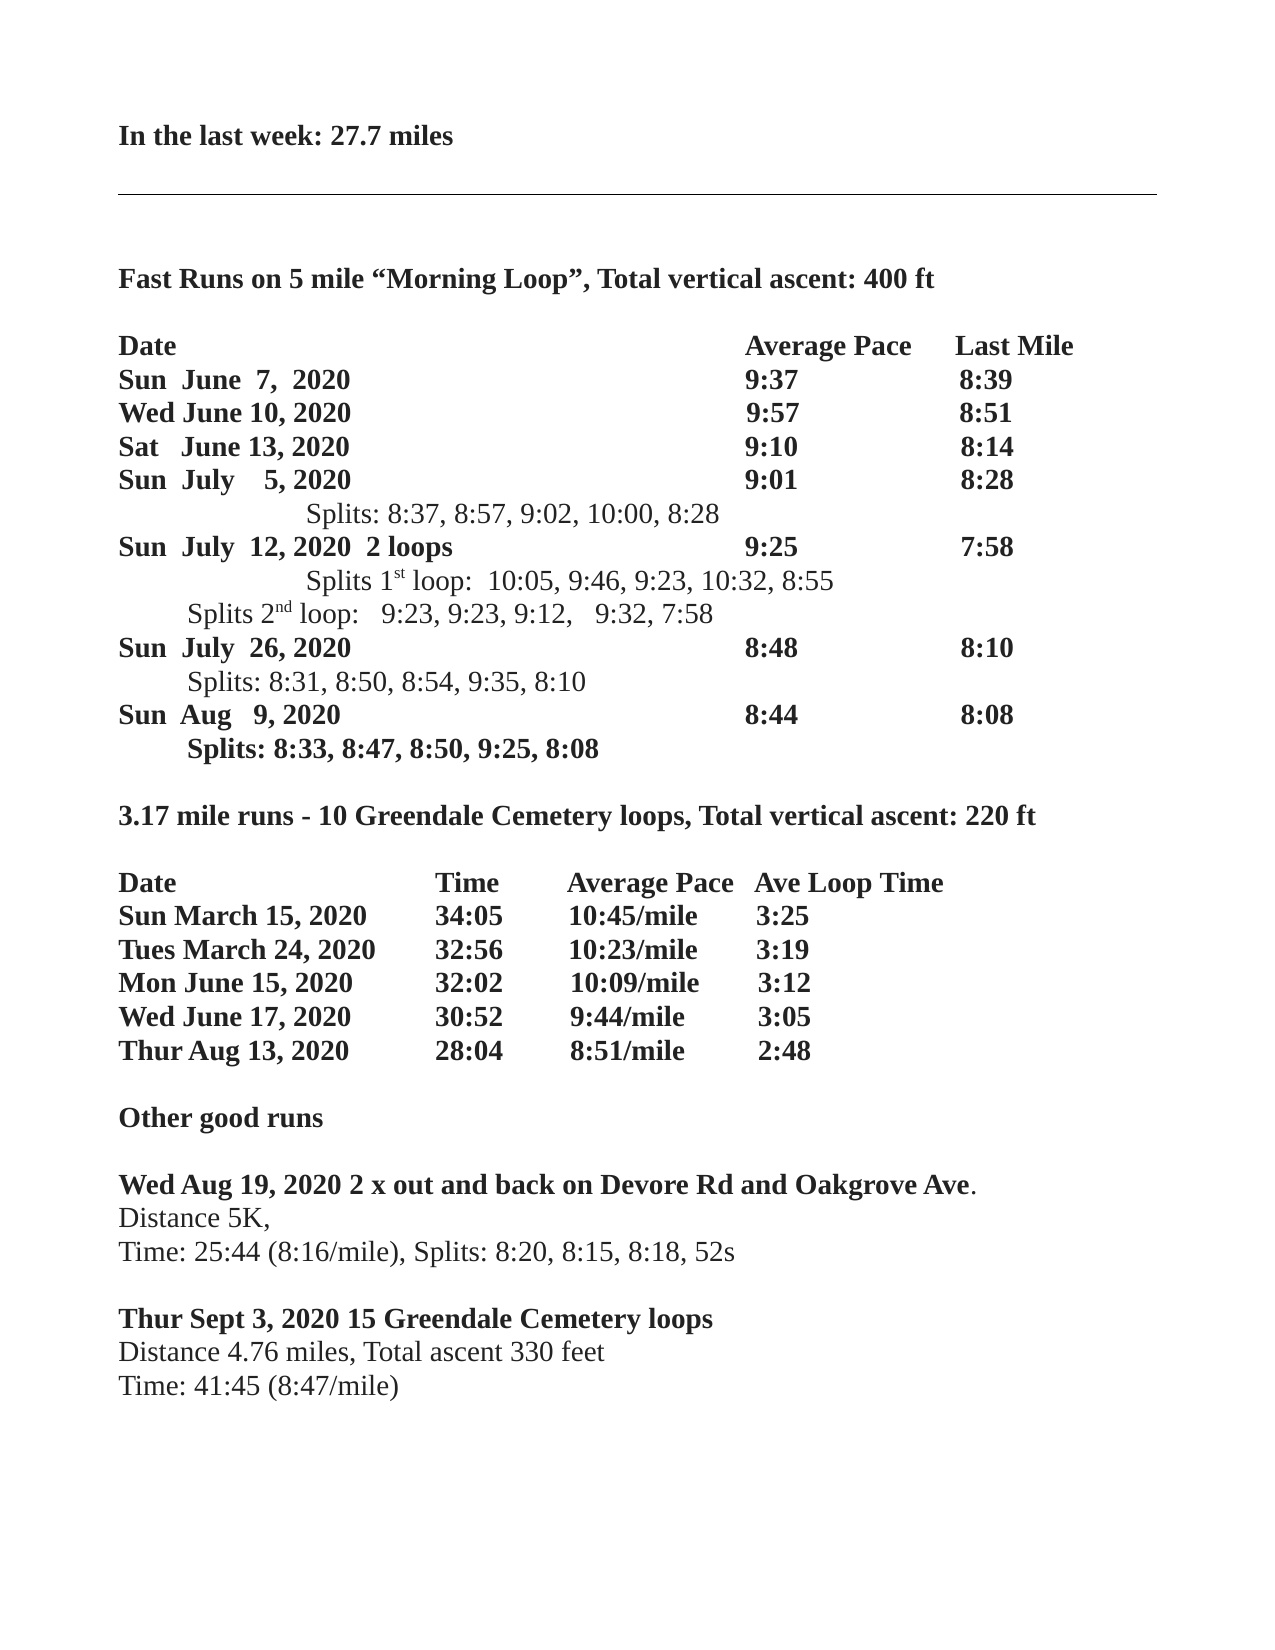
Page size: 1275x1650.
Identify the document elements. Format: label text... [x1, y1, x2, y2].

text Time: 41:45 (8:47/mile) [118, 1368, 1161, 1402]
text Fast Runs on 5 mile “Morning Loop”, Total vertical ascent: 400 ft [118, 261, 1161, 295]
text In the last week: 27.7 miles [118, 118, 1161, 152]
text Time: 25:44 (8:16/mile), Splits: 8:20, 8:15, 8:18, 52s [118, 1234, 1161, 1267]
text Wed June 10, 2020 9:57 8:51 [118, 395, 1161, 429]
text Date Average Pace Last Mile [118, 328, 1161, 362]
text Wed Aug 19, 2020 2 x out and back on Devore Rd and Oakgrove Ave. [118, 1167, 1161, 1200]
text Wed June 17, 2020 30:52 9:44/mile 3:05 [118, 999, 1161, 1033]
text Splits 2nd loop: 9:23, 9:23, 9:12, 9:32, 7:58 [118, 597, 1161, 630]
text Thur Sept 3, 2020 15 Greendale Cemetery loops [118, 1301, 1161, 1334]
list 3.17 mile runs - 10 Greendale Cemetery loops, Total vertical ascent: 220 ft [118, 798, 1161, 831]
text Date Time Average Pace Ave Loop Time [118, 865, 1161, 898]
text Distance 4.76 miles, Total ascent 330 feet [118, 1334, 1161, 1368]
text Sat June 13, 2020 9:10 8:14 Sun July 5, 2020 9:01 8:28 Splits: 8:37, 8:57, 9:02, 10:00, 8:28 Sun July 12, 2020 2 loops 9:25 7:58 Splits 1st loop: 10:05, 9:46, 9:23, 10:32, 8:55 [118, 429, 1161, 597]
text Tues March 24, 2020 32:56 10:23/mile 3:19 [118, 932, 1161, 966]
text Sun Aug 9, 2020 8:44 8:08 Splits: 8:33, 8:47, 8:50, 9:25, 8:08 [118, 697, 1161, 764]
text Sun June 7, 2020 9:37 8:39 [118, 362, 1161, 395]
text Thur Aug 13, 2020 28:04 8:51/mile 2:48 [118, 1033, 1161, 1066]
text Other good runs [118, 1100, 1161, 1133]
text Distance 5K, [118, 1200, 1161, 1234]
text Sun March 15, 2020 34:05 10:45/mile 3:25 [118, 898, 1161, 932]
text Sun July 26, 2020 8:48 8:10 Splits: 8:31, 8:50, 8:54, 9:35, 8:10 [118, 630, 1161, 697]
text Mon June 15, 2020 32:02 10:09/mile 3:12 [118, 966, 1161, 999]
